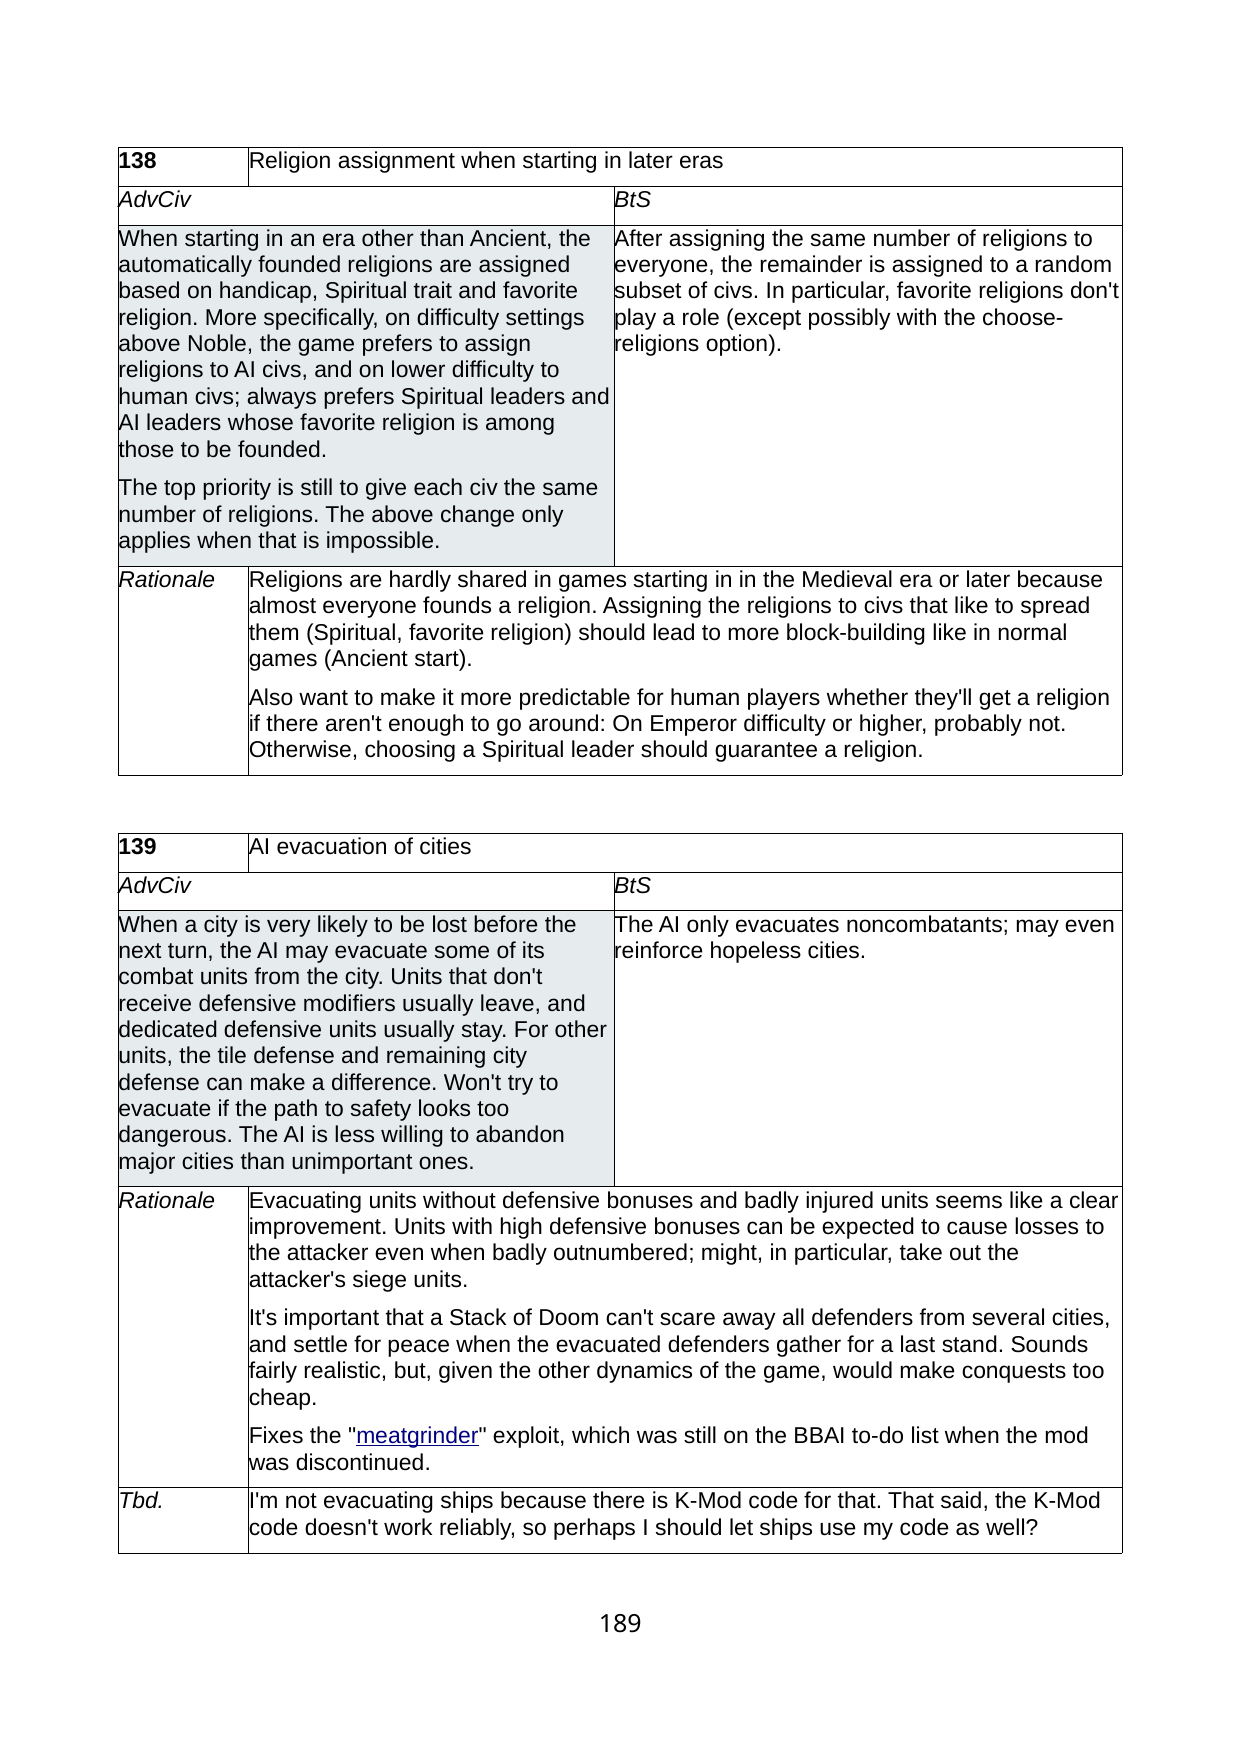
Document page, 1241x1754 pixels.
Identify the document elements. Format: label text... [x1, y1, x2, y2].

table_cell BtS [615, 873, 1122, 910]
table_cell After assigning the same number of religions to everyone, the remainder is assigned to a random subset of civs. In particular, favorite religions don't play a role (except possibly with the choose-religions option). [615, 226, 1122, 566]
table_cell BtS [615, 187, 1122, 224]
table_cell Rationale [119, 1187, 248, 1487]
table_cell Tbd. [119, 1488, 248, 1552]
table_header AI evacuation of cities [249, 834, 1122, 872]
table_cell Religions are hardly shared in games starting in in the Medieval era or later because almost everyone founds a religion. Assigning the religions to civs that like to spread them (Spiritual, favorite religion) should lead to more block-building like in normal games (Ancient start). Also want to make it more predictable for human players whether they'll get a religion if there aren't enough to go around: On Emperor difficulty or higher, probably not. Otherwise, choosing a Spiritual leader should guarantee a religion. [249, 567, 1122, 775]
table_header 138 [119, 148, 248, 186]
table_cell When starting in an era other than Ancient, the automatically founded religions are assigned based on handicap, Spiritual trait and favorite religion. More specifically, on difficulty settings above Noble, the game prefers to assign religions to AI civs, and on lower difficulty to human civs; always prefers Spiritual leaders and AI leaders whose favorite religion is among those to be founded. The top priority is still to give each civ the same number of religions. The above change only applies when that is impossible. [119, 226, 614, 566]
table_header Religion assignment when starting in later eras [249, 148, 1122, 186]
table_header 139 [119, 834, 248, 872]
table_cell The AI only evacuates noncombatants; may even reinforce hopeless cities. [615, 911, 1122, 1186]
table_cell When a city is very likely to be lost before the next turn, the AI may evacuate some of its combat units from the city. Units that don't receive defensive modifiers usually leave, and dedicated defensive units usually stay. For other units, the tile defense and remaining city defense can make a difference. Won't try to evacuate if the path to safety looks too dangerous. The AI is less willing to abandon major cities than unimportant ones. [119, 911, 614, 1186]
table_cell Evacuating units without defensive bonuses and badly injured units seems like a clear improvement. Units with high defensive bonuses can be expected to cause losses to the attacker even when badly outnumbered; might, in particular, take out the attacker's siege units. It's important that a Stack of Doom can't scare away all defenders from several cities, and settle for peace when the evacuated defenders gather for a last stand. Sounds fairly realistic, but, given the other dynamics of the game, would make conquests too cheap. Fixes the "meatgrinder" exploit, which was still on the BBAI to-do list when the mod was discontinued. [249, 1187, 1122, 1487]
table_cell Rationale [119, 567, 248, 775]
table_cell AdvCiv [119, 187, 614, 224]
table_cell AdvCiv [119, 873, 614, 910]
table_cell I'm not evacuating ships because there is K-Mod code for that. That said, the K-Mod code doesn't work reliably, so perhaps I should let ships use my code as well? [249, 1488, 1122, 1552]
